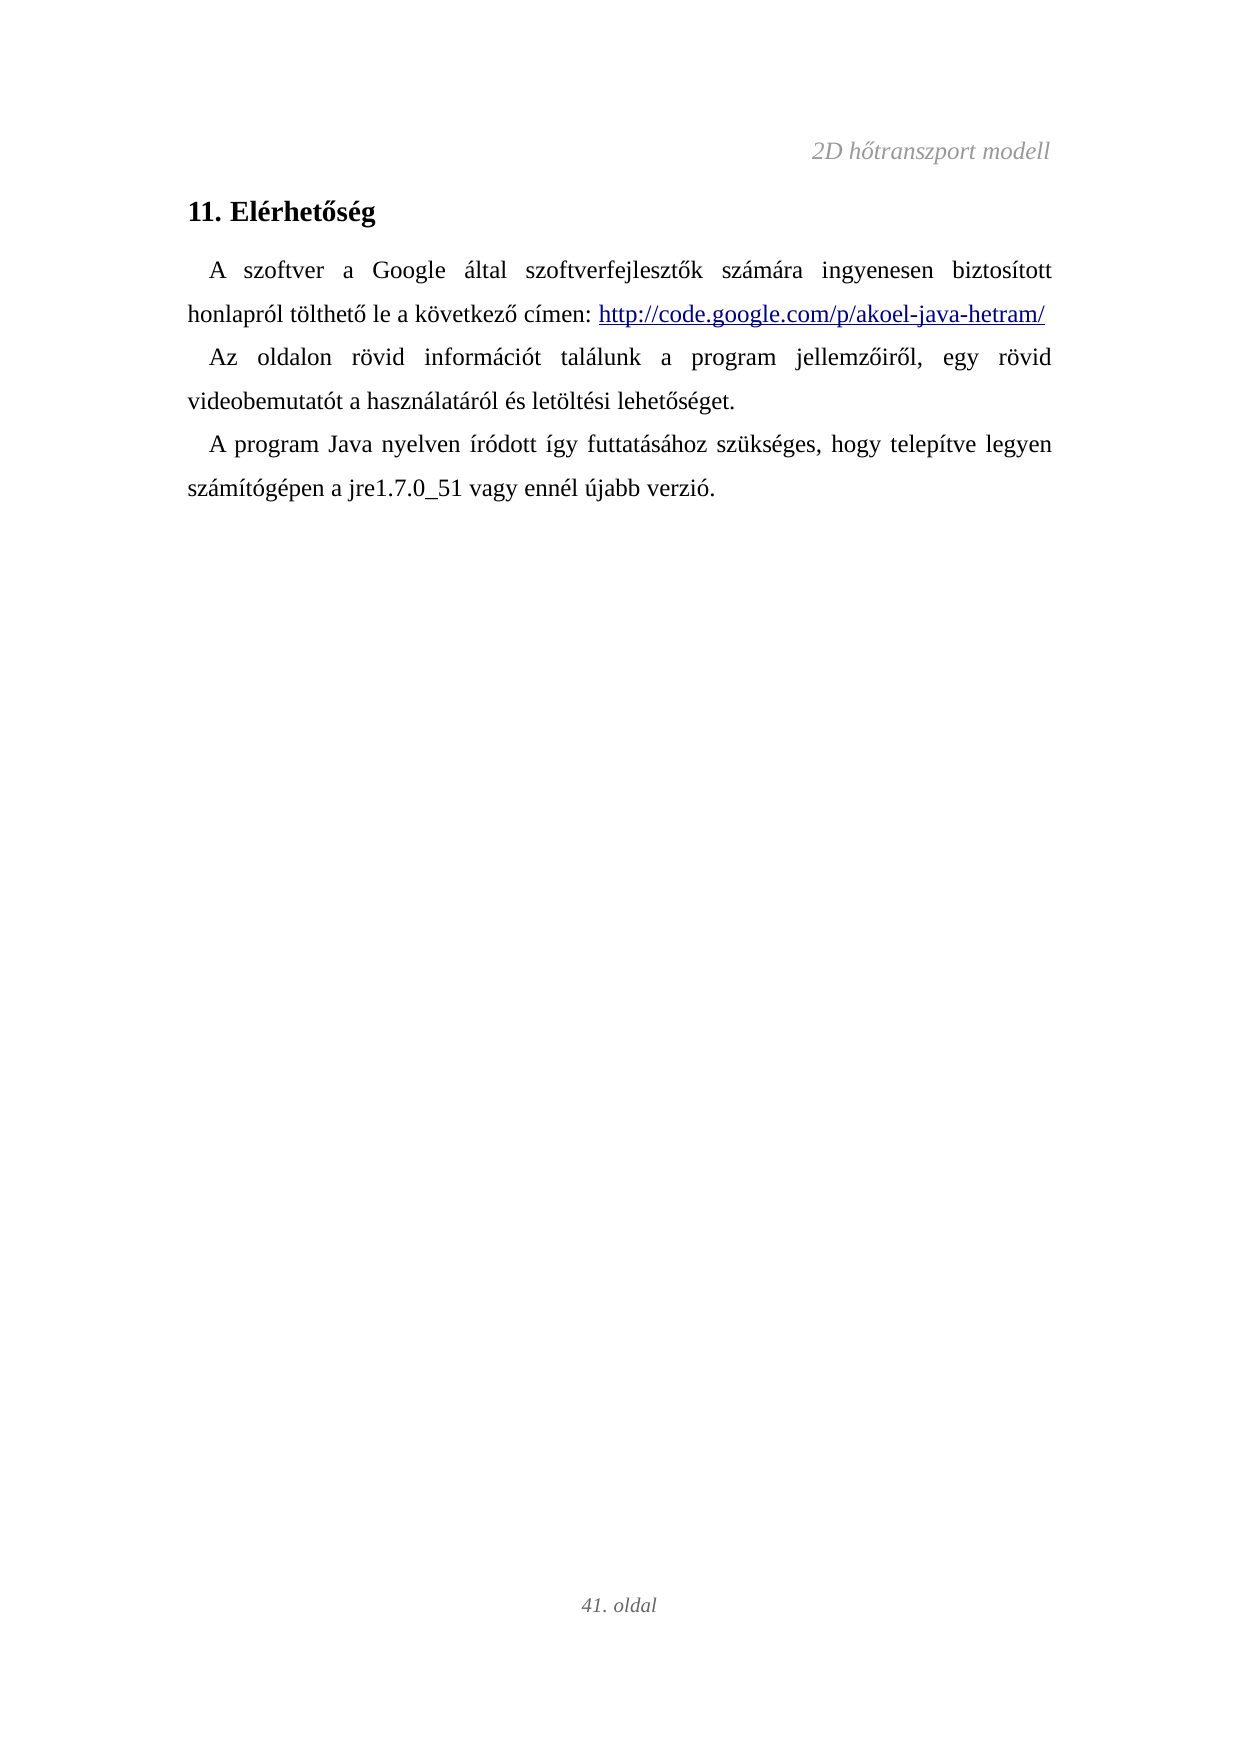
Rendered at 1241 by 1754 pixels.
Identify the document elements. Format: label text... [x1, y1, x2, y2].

text Az oldalon rövid információt találunk a program jellemzőiről, egy rövid videobemutatót a használatáról és letöltési lehetőséget. [187, 342, 1053, 415]
subtitle Elérhetőség [187, 194, 1053, 228]
text A szoftver a Google által szoftverfejlesztők számára ingyenesen biztosított honlapról tölthető le a következő címen: http://code.google.com/p/akoel-java-hetram/ [187, 255, 1053, 328]
text A program Java nyelven íródott így futtatásához szükséges, hogy telepítve legyen számítógépen a jre1.7.0_51 vagy ennél újabb verzió. [187, 429, 1053, 502]
